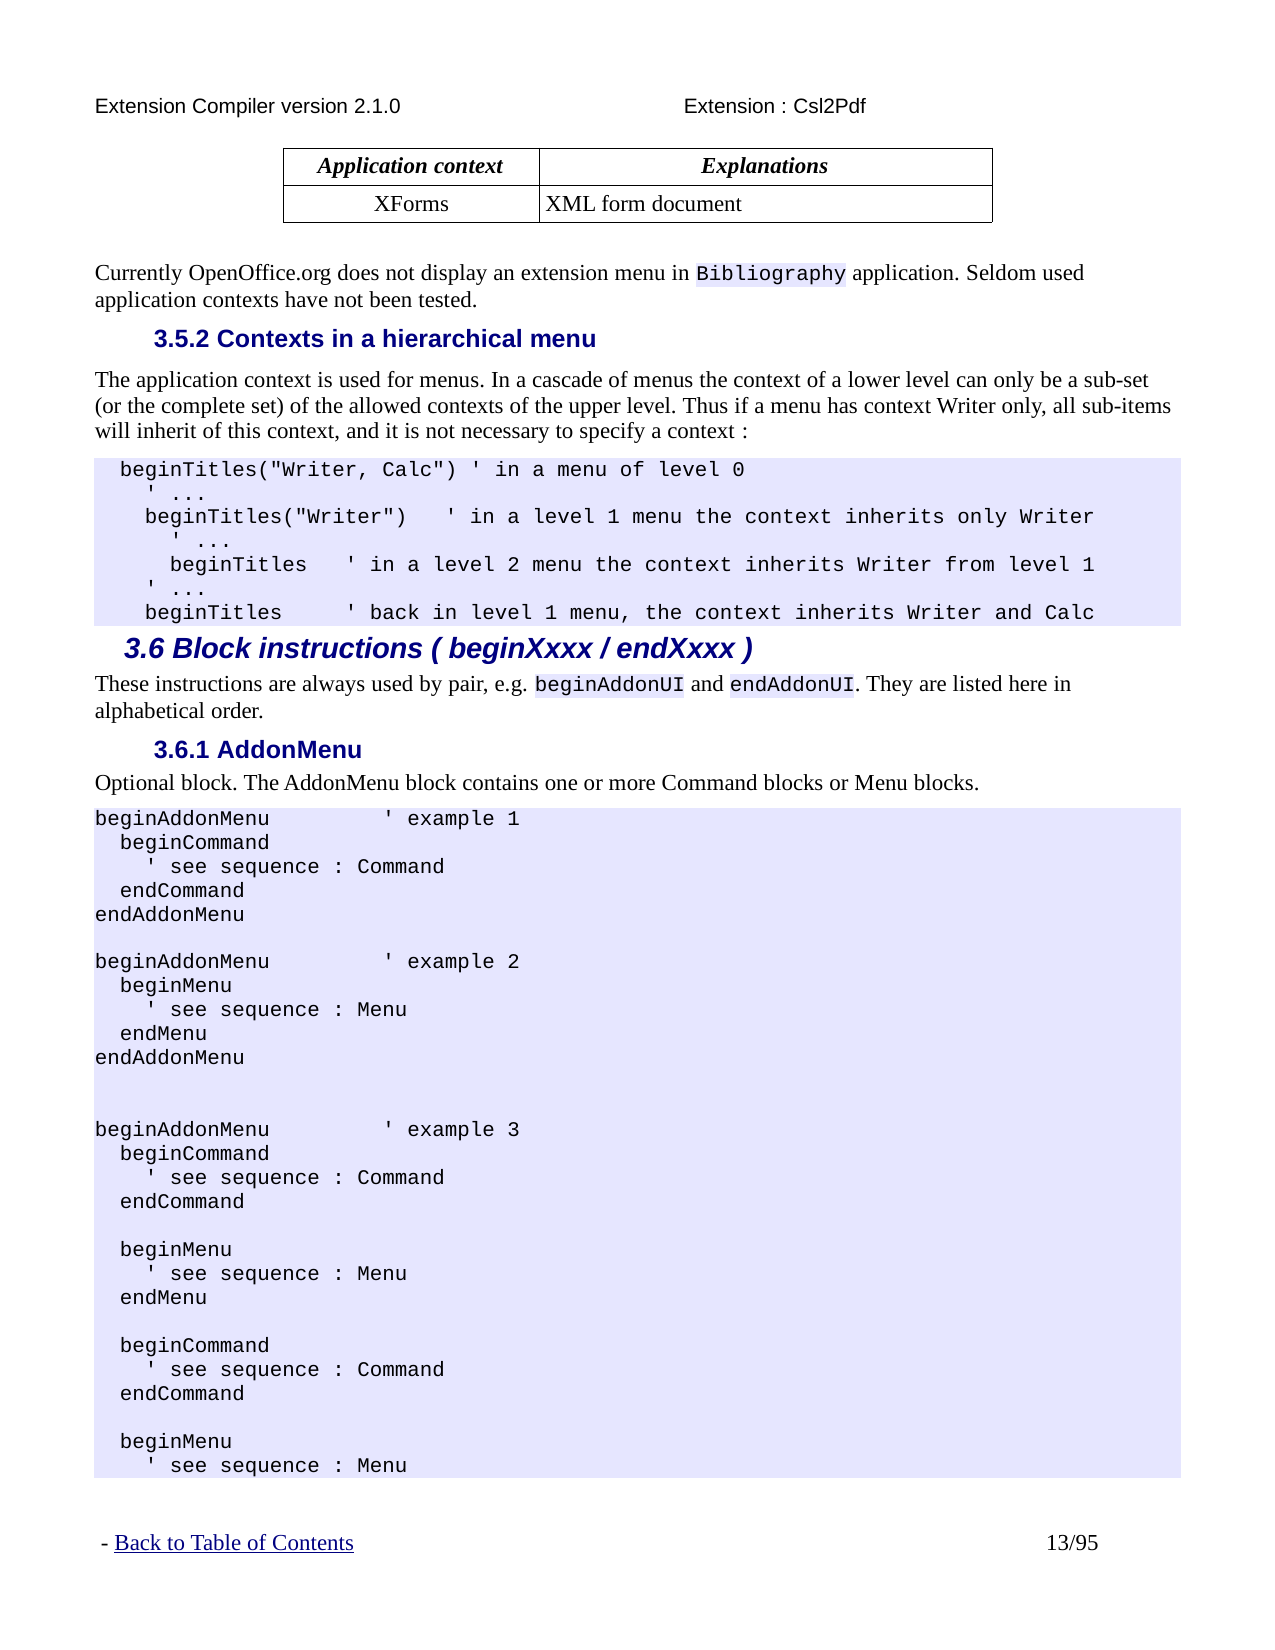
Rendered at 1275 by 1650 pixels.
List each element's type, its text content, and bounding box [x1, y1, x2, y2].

subtitle Contexts in a hierarchical menu [153, 325, 1181, 353]
text Optional block. The AddonMenu block contains one or more Command blocks or Menu blocks. [94, 769, 1181, 795]
text ' ... [94, 578, 1181, 602]
text beginTitles ' in a level 2 menu the context inherits Writer from level 1 [94, 554, 1181, 578]
table_cell XML form document [540, 186, 992, 222]
table_header Explanations [540, 149, 992, 184]
text The application context is used for menus. In a cascade of menus the context of a lower level can only be a sub-set (or the complete set) of the allowed contexts of the upper level. Thus if a menu has context Writer only, all sub-items will inherit of this context, and it is not necessary to specify a context : [94, 367, 1181, 444]
text beginCommand [94, 1143, 1181, 1167]
text beginMenu [94, 1431, 1181, 1454]
subtitle Block instructions ( beginXxxx / endXxxx ) [124, 632, 1181, 665]
text ' see sequence : Command [94, 1359, 1181, 1383]
text These instructions are always used by pair, e.g. beginAddonUI and endAddonUI. They are listed here in alphabetical order. [94, 671, 1181, 723]
text ' ... [94, 482, 1181, 506]
text endCommand [94, 879, 1181, 903]
text endMenu [94, 1023, 1181, 1047]
text beginMenu [94, 1239, 1181, 1263]
text beginTitles("Writer, Calc") ' in a menu of level 0 [94, 458, 1181, 482]
text beginTitles ' back in level 1 menu, the context inherits Writer and Calc [94, 602, 1181, 626]
text endCommand [94, 1383, 1181, 1407]
table_cell XForms [284, 186, 539, 222]
text ' see sequence : Menu [94, 999, 1181, 1023]
text beginAddonMenu ' example 1 [94, 808, 1181, 832]
text Currently OpenOffice.org does not display an extension menu in Bibliography application. Seldom used application contexts have not been tested. [94, 260, 1181, 312]
text endMenu [94, 1287, 1181, 1311]
subtitle AddonMenu [153, 736, 1181, 764]
table_header Application context [284, 149, 539, 184]
text ' see sequence : Menu [94, 1454, 1181, 1478]
text endAddonMenu [94, 903, 1181, 927]
text ' see sequence : Menu [94, 1263, 1181, 1287]
text ' see sequence : Command [94, 856, 1181, 879]
text beginTitles("Writer") ' in a level 1 menu the context inherits only Writer [94, 506, 1181, 530]
text endCommand [94, 1191, 1181, 1215]
text endAddonMenu [94, 1047, 1181, 1071]
text beginAddonMenu ' example 3 [94, 1119, 1181, 1143]
text beginMenu [94, 975, 1181, 999]
text beginCommand [94, 1335, 1181, 1359]
text ' ... [94, 530, 1181, 554]
text beginCommand [94, 832, 1181, 856]
text beginAddonMenu ' example 2 [94, 951, 1181, 975]
text ' see sequence : Command [94, 1167, 1181, 1191]
